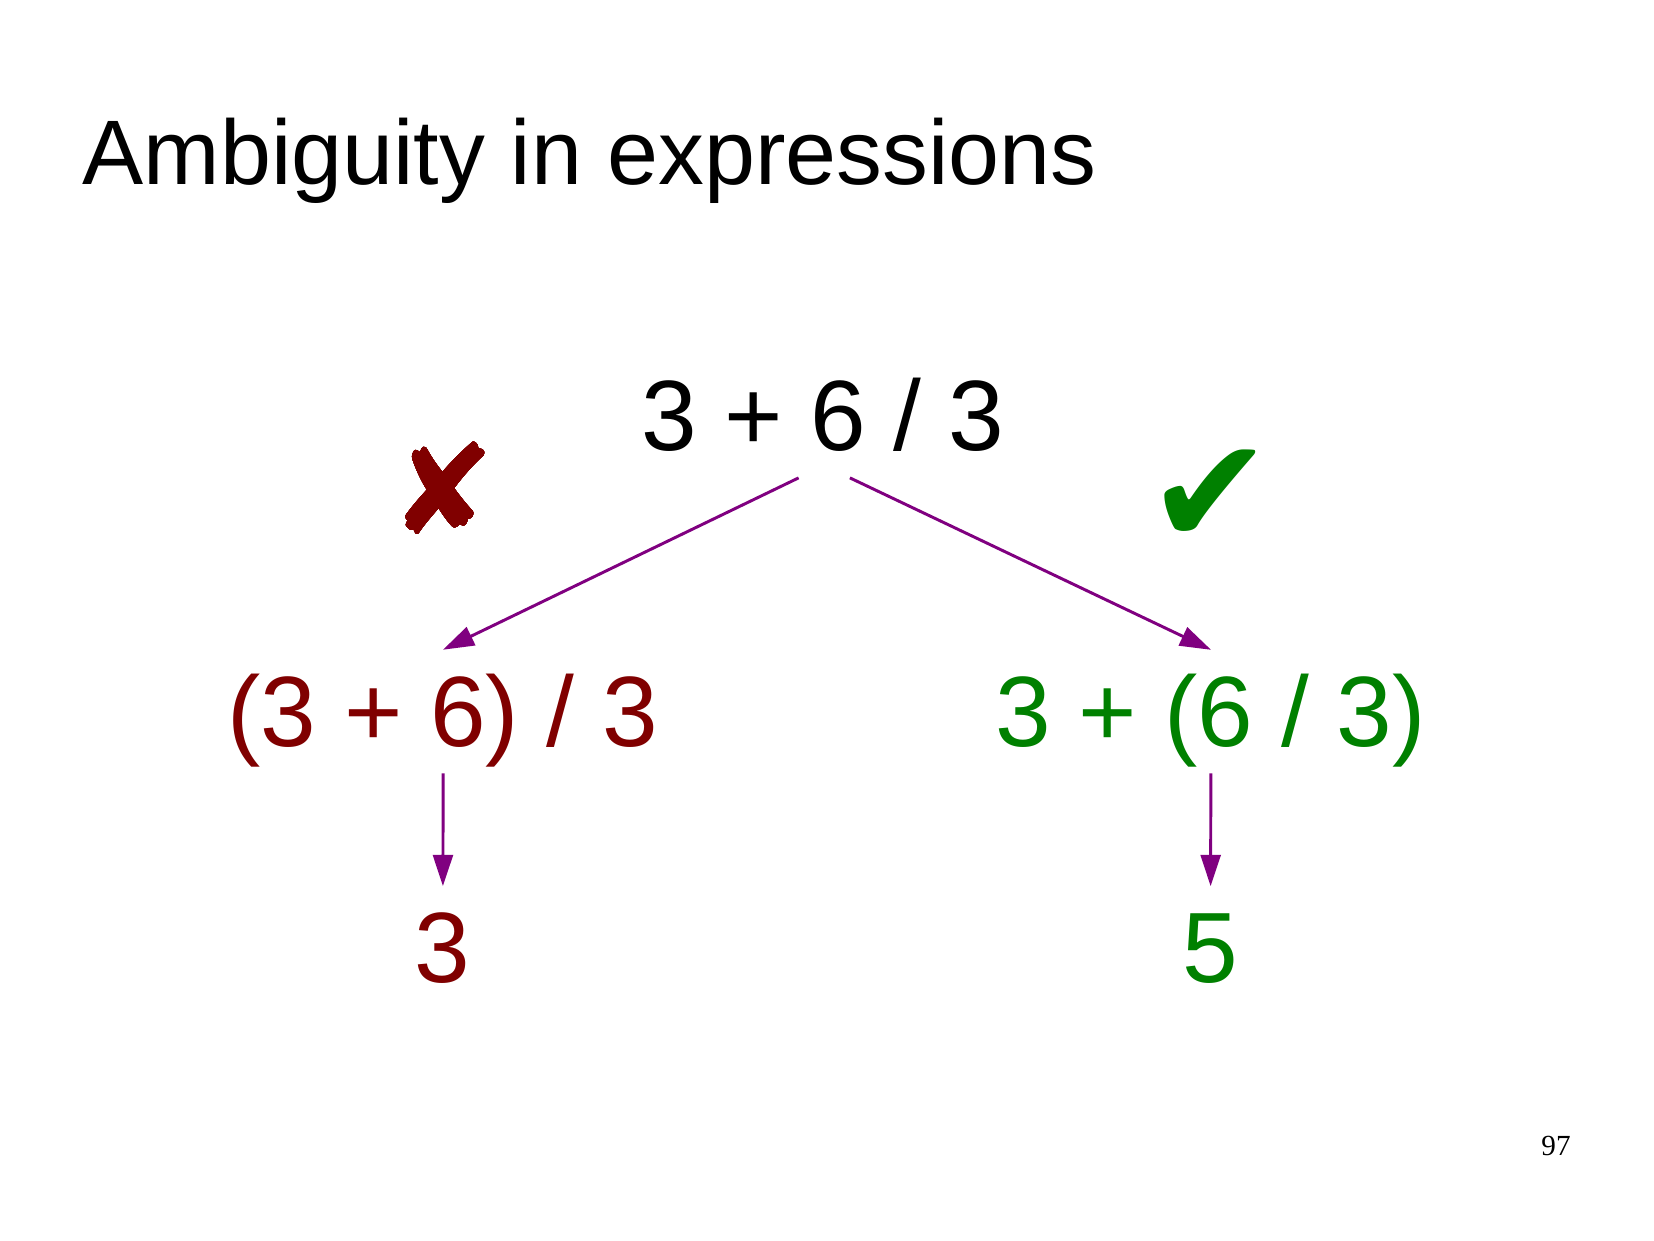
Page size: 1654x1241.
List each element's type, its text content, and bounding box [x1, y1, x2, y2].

text_box 5 [1176, 885, 1245, 1010]
text_box ✔ [1132, 401, 1290, 585]
text_box 3 + 6 / 3 [635, 354, 1012, 478]
text_box (3 + 6) / 3 [221, 649, 665, 774]
text_box ✘ [375, 413, 490, 569]
text_box 3 + (6 / 3) [989, 649, 1433, 774]
title Ambiguity in expressions [82, 49, 1571, 257]
text_box 3 [409, 885, 477, 1010]
